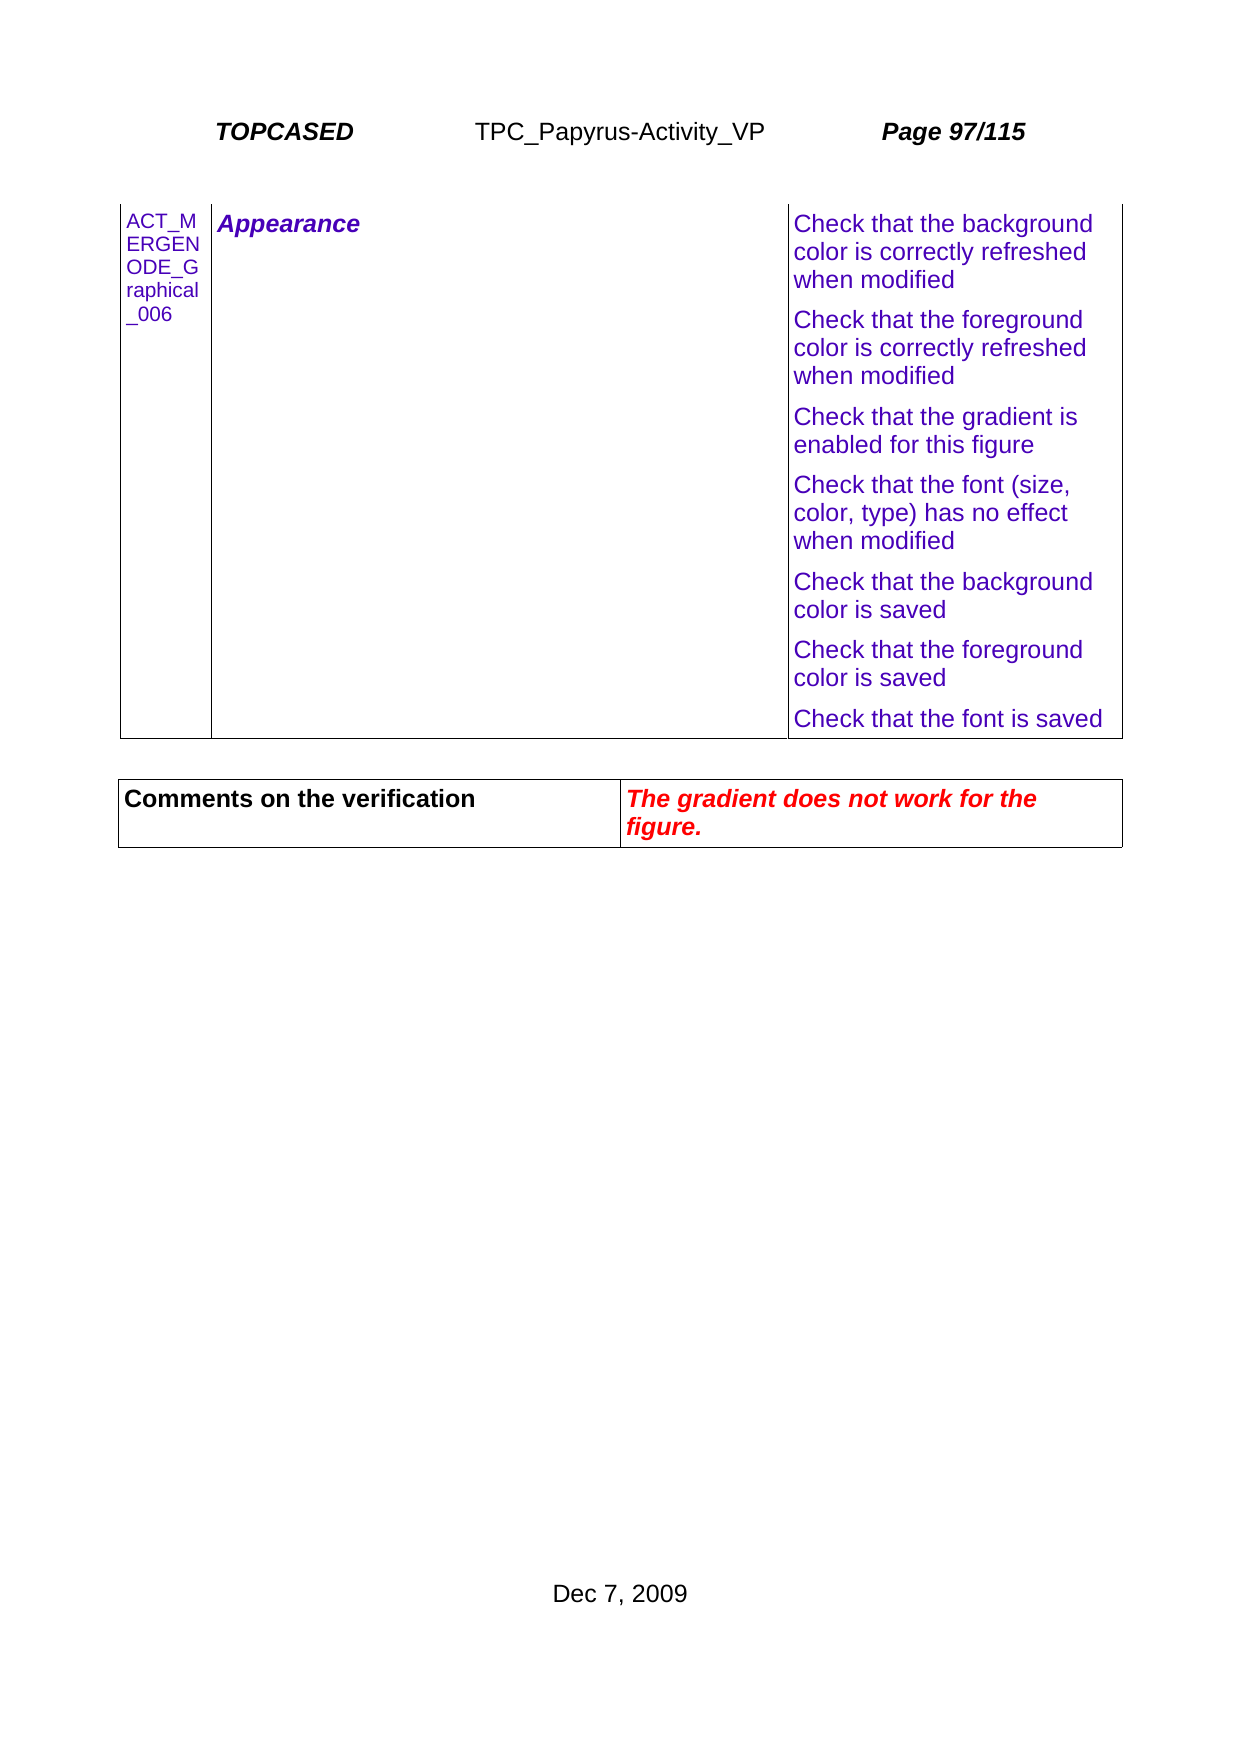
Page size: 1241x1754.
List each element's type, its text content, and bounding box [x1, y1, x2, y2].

table_cell Check that the background color is correctly refreshed when modified Check that the foreground color is correctly refreshed when modified Check that the gradient is enabled for this figure Check that the font (size, color, type) has no effect when modified Check that the background color is saved Check that the foreground color is saved Check that the font is saved [789, 204, 1122, 738]
table_cell ACT_MERGENODE_Graphical_006 [121, 204, 211, 738]
table_header Comments on the verification [119, 780, 620, 847]
table_cell Appearance [212, 204, 787, 738]
table_header The gradient does not work for the figure. [621, 780, 1122, 847]
